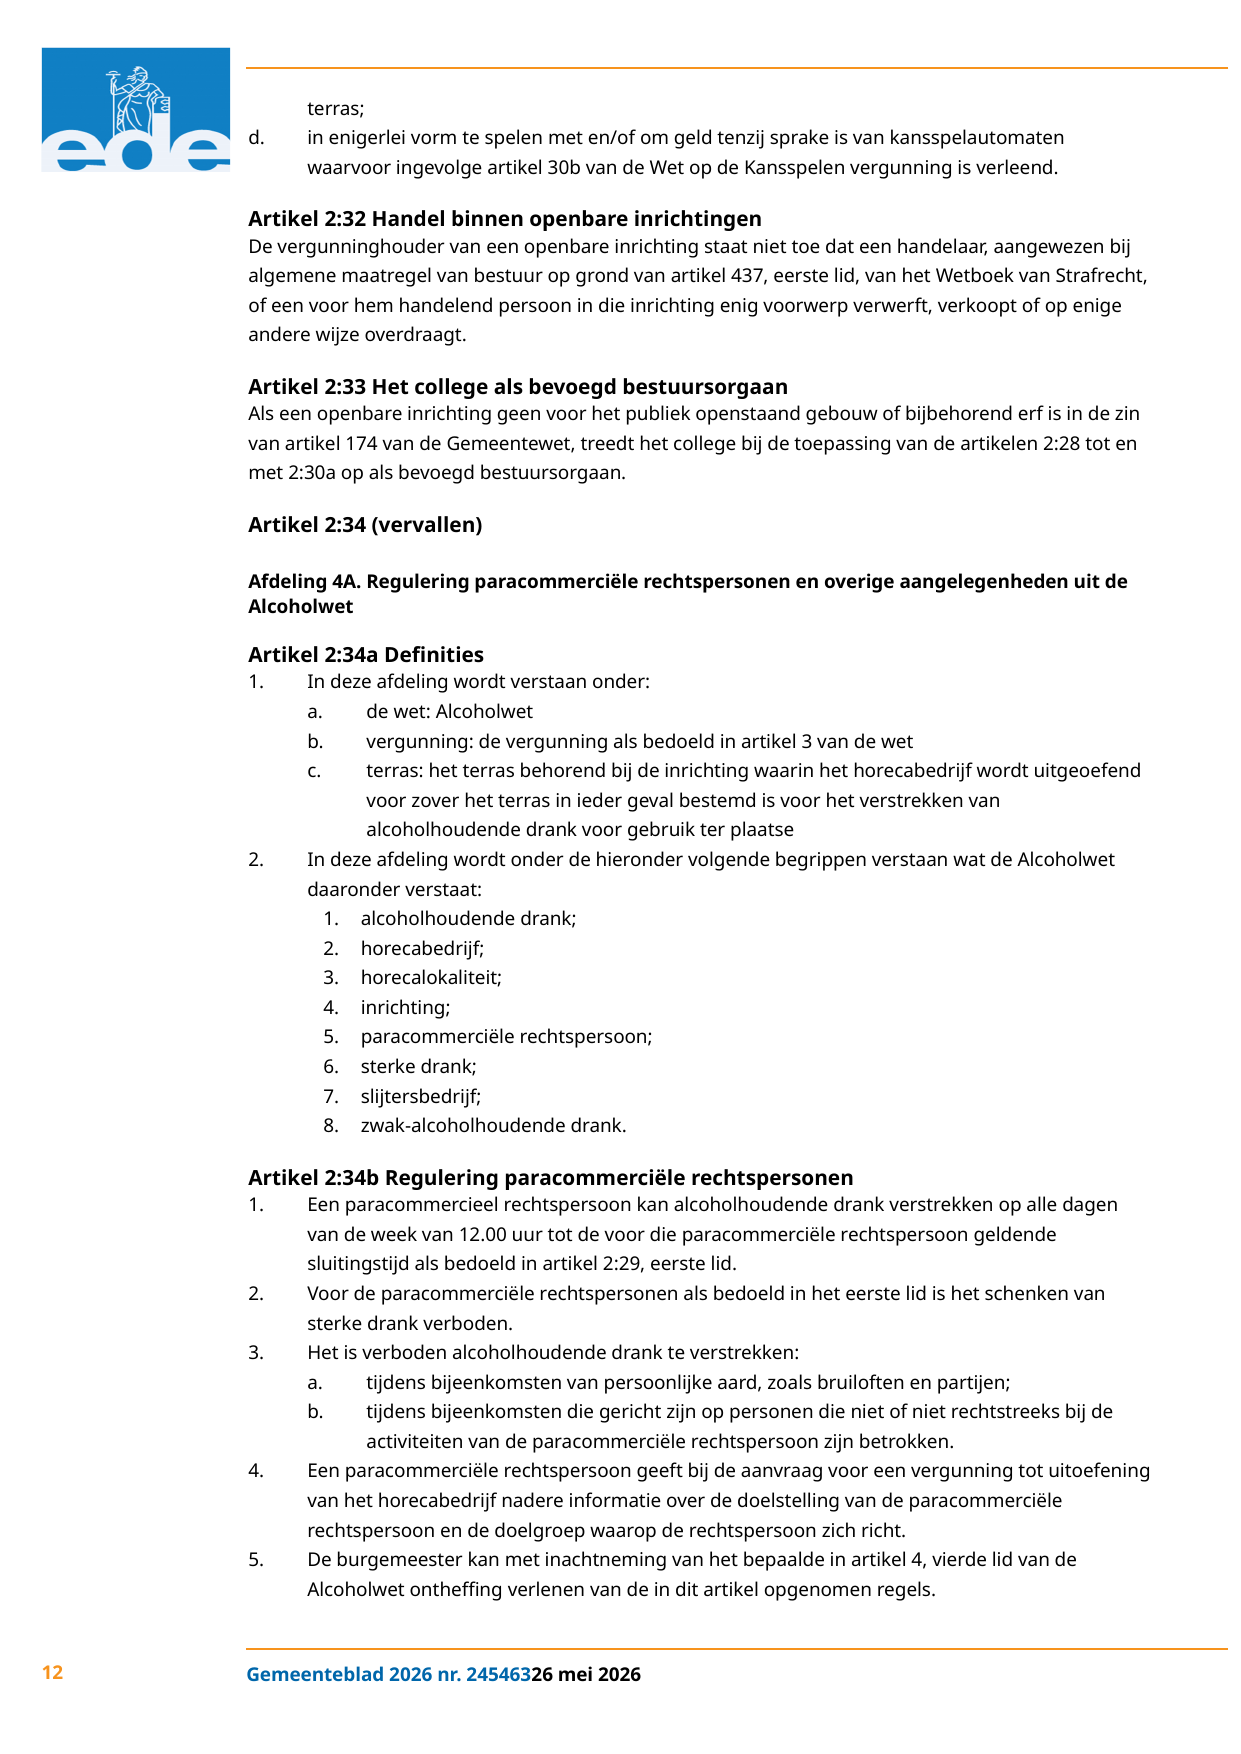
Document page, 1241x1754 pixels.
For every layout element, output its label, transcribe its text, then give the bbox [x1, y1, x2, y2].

text Artikel 2:33 Het college als bevoegd bestuursorgaan [248, 372, 1152, 400]
list vergunning: de vergunning als bedoeld in artikel 3 van de wet [307, 728, 1152, 754]
text Artikel 2:34a Definities [248, 640, 1152, 669]
list paracommerciële rechtspersoon; [323, 1024, 1152, 1049]
list in enigerlei vorm te spelen met en/of om geld tenzij sprake is van kansspelautomaten waarvoor ingevolge artikel 30b van de Wet op de Kansspelen vergunning is verleend. [248, 124, 1152, 180]
list terras: het terras behorend bij de inrichting waarin het horecabedrijf wordt uitgeoefend voor zover het terras in ieder geval bestemd is voor het verstrekken van alcoholhoudende drank voor gebruik ter plaatse [307, 757, 1152, 842]
list tijdens bijeenkomsten die gericht zijn op personen die niet of niet rechtstreeks bij de activiteiten van de paracommerciële rechtspersoon zijn betrokken. [307, 1398, 1152, 1454]
text Afdeling 4A. Regulering paracommerciële rechtspersonen en overige aangelegenheden uit de Alcoholwet [248, 568, 1152, 619]
picture [41, 47, 231, 172]
list inrichting; [323, 994, 1152, 1020]
text Als een openbare inrichting geen voor het publiek openstaand gebouw of bijbehorend erf is in de zin van artikel 174 van de Gemeentewet, treedt het college bij de toepassing van de artikelen 2:28 tot en met 2:30a op als bevoegd bestuursorgaan. [248, 400, 1152, 485]
list In deze afdeling wordt onder de hieronder volgende begrippen verstaan wat de Alcoholwet daaronder verstaat: [248, 846, 1152, 902]
list Een paracommercieel rechtspersoon kan alcoholhoudende drank verstrekken op alle dagen van de week van 12.00 uur tot de voor die paracommerciële rechtspersoon geldende sluitingstijd als bedoeld in artikel 2:29, eerste lid. [248, 1191, 1152, 1276]
list Een paracommerciële rechtspersoon geeft bij de aanvraag voor een vergunning tot uitoefening van het horecabedrijf nadere informatie over de doelstelling van de paracommerciële rechtspersoon en de doelgroep waarop de rechtspersoon zich richt. [248, 1458, 1152, 1542]
list De burgemeester kan met inachtneming van het bepaalde in artikel 4, vierde lid van de Alcoholwet ontheffing verlenen van de in dit artikel opgenomen regels. [248, 1546, 1152, 1602]
list de wet: Alcoholwet [307, 698, 1152, 724]
list Het is verboden alcoholhoudende drank te verstrekken: [248, 1339, 1152, 1365]
list sterke drank; [323, 1053, 1152, 1079]
list alcoholhoudende drank; [323, 905, 1152, 931]
list zwak-alcoholhoudende drank. [323, 1112, 1152, 1138]
list terras; [248, 95, 1152, 121]
text Artikel 2:32 Handel binnen openbare inrichtingen [248, 204, 1152, 233]
list slijtersbedrijf; [323, 1083, 1152, 1109]
list In deze afdeling wordt verstaan onder: [248, 669, 1152, 694]
text Artikel 2:34b Regulering paracommerciële rechtspersonen [248, 1163, 1152, 1191]
list horecabedrijf; [323, 935, 1152, 961]
list tijdens bijeenkomsten van persoonlijke aard, zoals bruiloften en partijen; [307, 1369, 1152, 1394]
text De vergunninghouder van een openbare inrichting staat niet toe dat een handelaar, aangewezen bij algemene maatregel van bestuur op grond van artikel 437, eerste lid, van het Wetboek van Strafrecht, of een voor hem handelend persoon in die inrichting enig voorwerp verwerft, verkoopt of op enige andere wijze overdraagt. [248, 233, 1152, 347]
text Artikel 2:34 (vervallen) [248, 510, 1152, 538]
list horecalokaliteit; [323, 964, 1152, 990]
list Voor de paracommerciële rechtspersonen als bedoeld in het eerste lid is het schenken van sterke drank verboden. [248, 1280, 1152, 1335]
